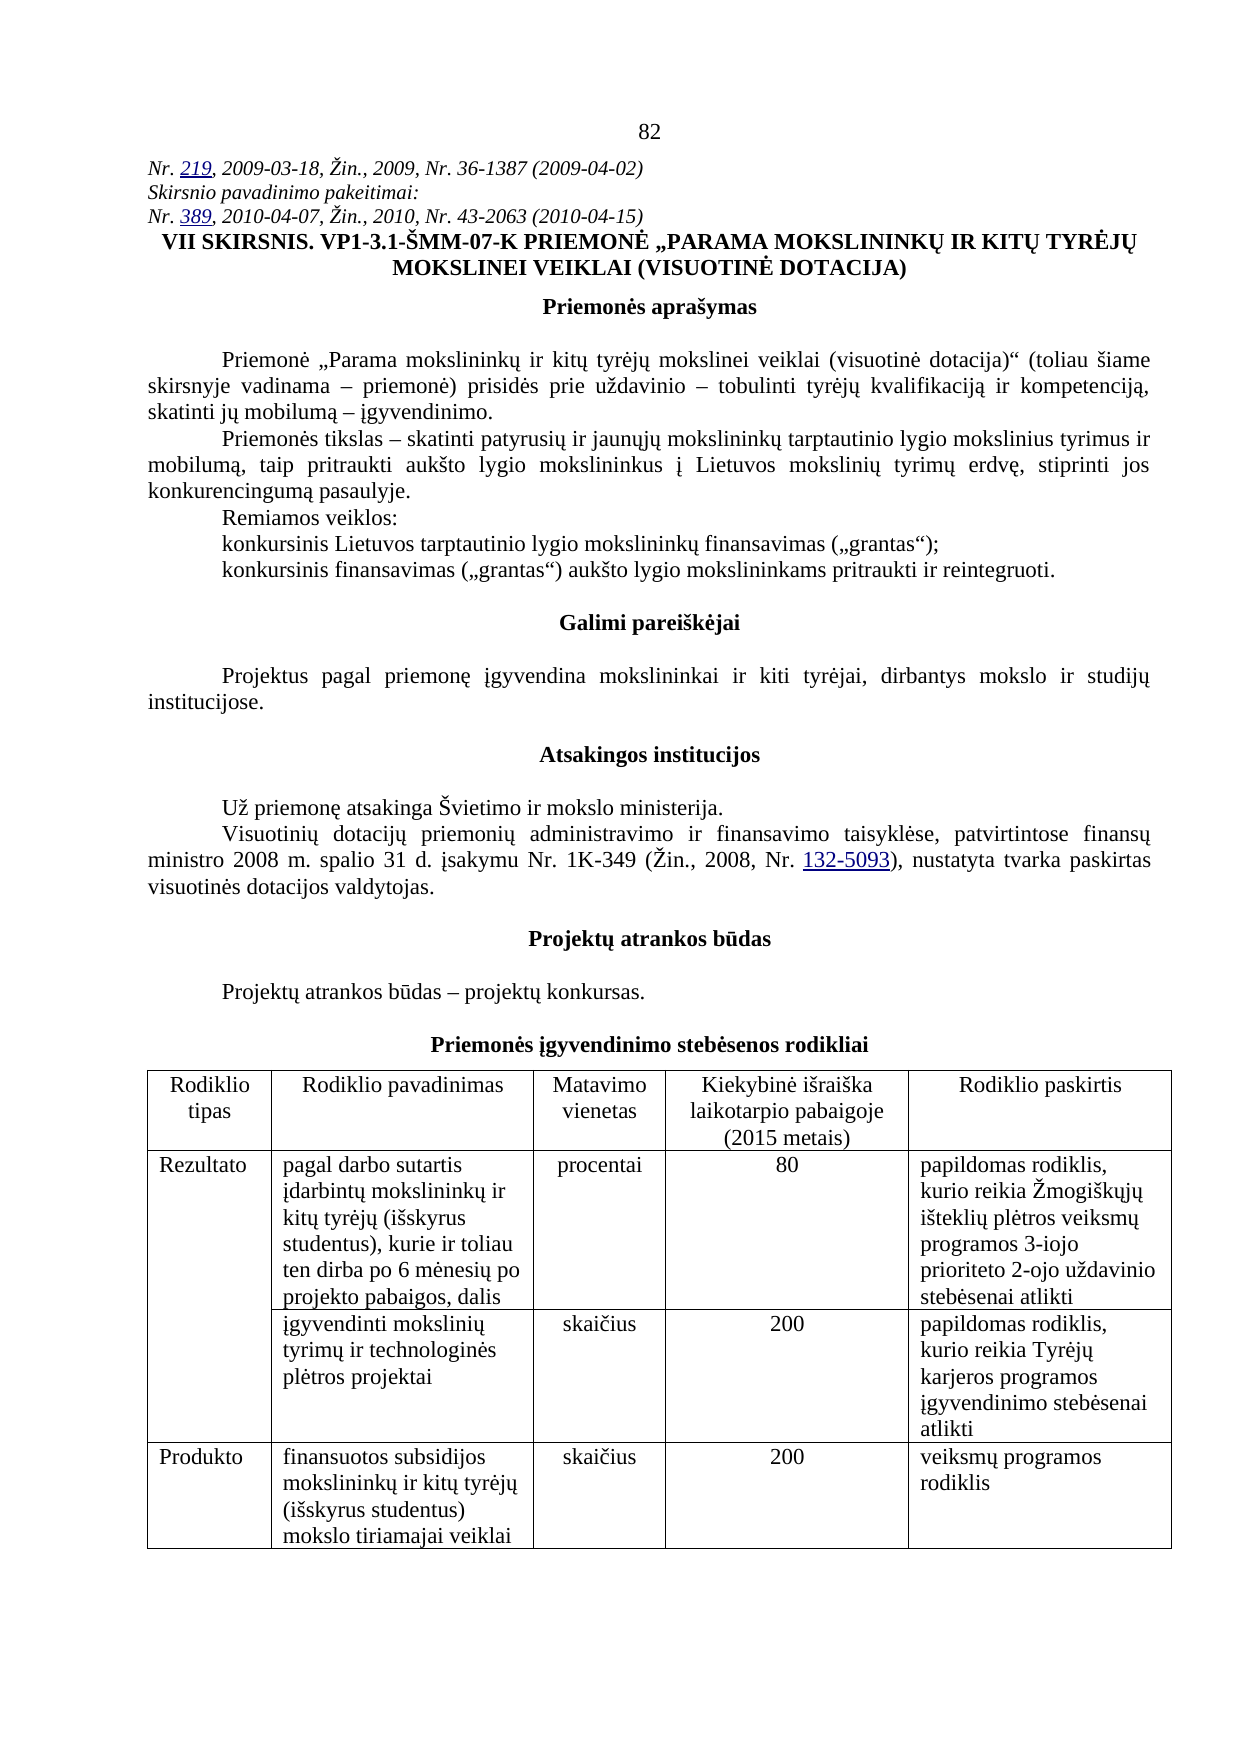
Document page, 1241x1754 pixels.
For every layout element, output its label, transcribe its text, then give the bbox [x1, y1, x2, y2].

text Projektų atrankos būdas [148, 926, 1152, 952]
table_cell papildomas rodiklis, kurio reikia Žmogiškųjų išteklių plėtros veiksmų programos 3-iojo prioriteto 2-ojo uždavinio stebėsenai atlikti [909, 1151, 1171, 1309]
text Priemonės aprašymas [148, 293, 1152, 319]
table_cell papildomas rodiklis, kurio reikia Tyrėjų karjeros programos įgyvendinimo stebėsenai atlikti [909, 1310, 1171, 1442]
table_header Kiekybinė išraiška laikotarpio pabaigoje (2015 metais) [666, 1071, 908, 1150]
table_header Matavimo vienetas [534, 1071, 665, 1150]
text Nr. 389, 2010-04-07, Žin., 2010, Nr. 43-2063 (2010-04-15) [148, 204, 1152, 228]
text Visuotinių dotacijų priemonių administravimo ir finansavimo taisyklėse, patvirtintose finansų ministro 2008 m. spalio 31 d. įsakymu Nr. 1K-349 (Žin., 2008, Nr. 132-5093), nustatyta tvarka paskirtas visuotinės dotacijos valdytojas. [148, 820, 1152, 899]
table_cell įgyvendinti mokslinių tyrimų ir technologinės plėtros projektai [272, 1310, 533, 1442]
text Nr. 219, 2009-03-18, Žin., 2009, Nr. 36-1387 (2009-04-02) [148, 156, 1152, 180]
table_cell procentai [534, 1151, 665, 1309]
table_cell Rezultato [148, 1151, 271, 1442]
text konkursinis finansavimas („grantas“) aukšto lygio mokslininkams pritraukti ir reintegruoti. [148, 557, 1152, 583]
text Priemonės tikslas – skatinti patyrusių ir jaunųjų mokslininkų tarptautinio lygio mokslinius tyrimus ir mobilumą, taip pritraukti aukšto lygio mokslininkus į Lietuvos mokslinių tyrimų erdvę, stiprinti jos konkurencingumą pasaulyje. [148, 425, 1152, 504]
text Projektus pagal priemonę įgyvendina mokslininkai ir kiti tyrėjai, dirbantys mokslo ir studijų institucijose. [148, 662, 1152, 715]
table_cell veiksmų programos rodiklis [909, 1443, 1171, 1548]
text VII SKIRSNIS. VP1-3.1-ŠMM-07-K PRIEMONĖ „PARAMA MOKSLININKŲ IR KITŲ TYRĖJŲ MOKSLINEI VEIKLAI (VISUOTINĖ DOTACIJA) [148, 228, 1152, 281]
text Atsakingos institucijos [148, 741, 1152, 767]
text konkursinis Lietuvos tarptautinio lygio mokslininkų finansavimas („grantas“); [148, 530, 1152, 557]
text Galimi pareiškėjai [148, 609, 1152, 636]
table_cell pagal darbo sutartis įdarbintų mokslininkų ir kitų tyrėjų (išskyrus studentus), kurie ir toliau ten dirba po 6 mėnesių po projekto pabaigos, dalis [272, 1151, 533, 1309]
table_header Rodiklio tipas [148, 1071, 271, 1150]
table_cell skaičius [534, 1310, 665, 1442]
text Projektų atrankos būdas – projektų konkursas. [148, 978, 1152, 1004]
text Priemonė „Parama mokslininkų ir kitų tyrėjų mokslinei veiklai (visuotinė dotacija)“ (toliau šiame skirsnyje vadinama – priemonė) prisidės prie uždavinio – tobulinti tyrėjų kvalifikaciją ir kompetenciją, skatinti jų mobilumą – įgyvendinimo. [148, 346, 1152, 425]
table_cell 200 [666, 1443, 908, 1548]
table_header Rodiklio paskirtis [909, 1071, 1171, 1150]
table_cell finansuotos subsidijos mokslininkų ir kitų tyrėjų (išskyrus studentus) mokslo tiriamajai veiklai [272, 1443, 533, 1548]
text Remiamos veiklos: [148, 504, 1152, 530]
table_cell skaičius [534, 1443, 665, 1548]
text Priemonės įgyvendinimo stebėsenos rodikliai [148, 1031, 1152, 1057]
table_cell Produkto [148, 1443, 271, 1548]
table_header Rodiklio pavadinimas [272, 1071, 533, 1150]
table_cell 200 [666, 1310, 908, 1442]
text Skirsnio pavadinimo pakeitimai: [148, 180, 1152, 204]
table_cell 80 [666, 1151, 908, 1309]
text Už priemonę atsakinga Švietimo ir mokslo ministerija. [148, 794, 1152, 820]
